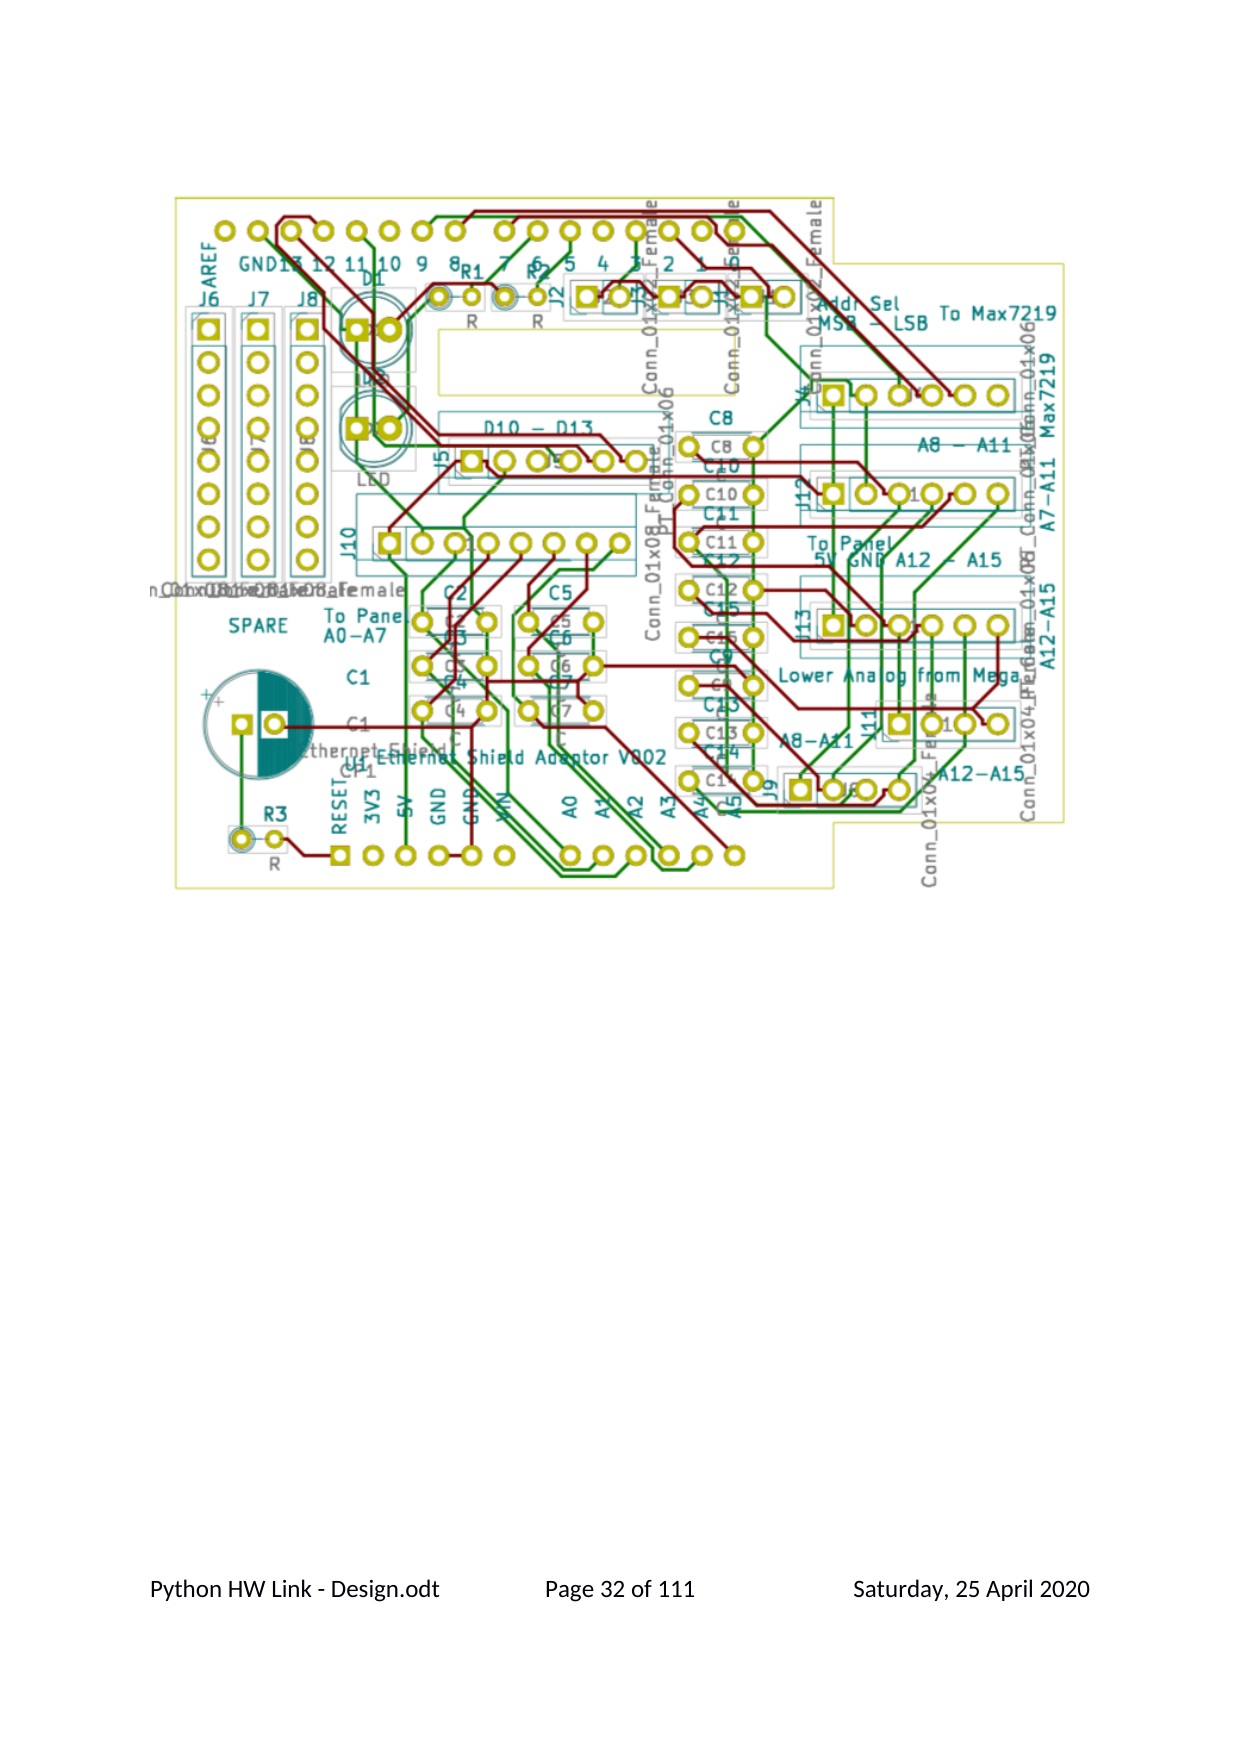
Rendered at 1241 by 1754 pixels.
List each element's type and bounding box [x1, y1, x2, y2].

picture [150, 180, 1091, 922]
